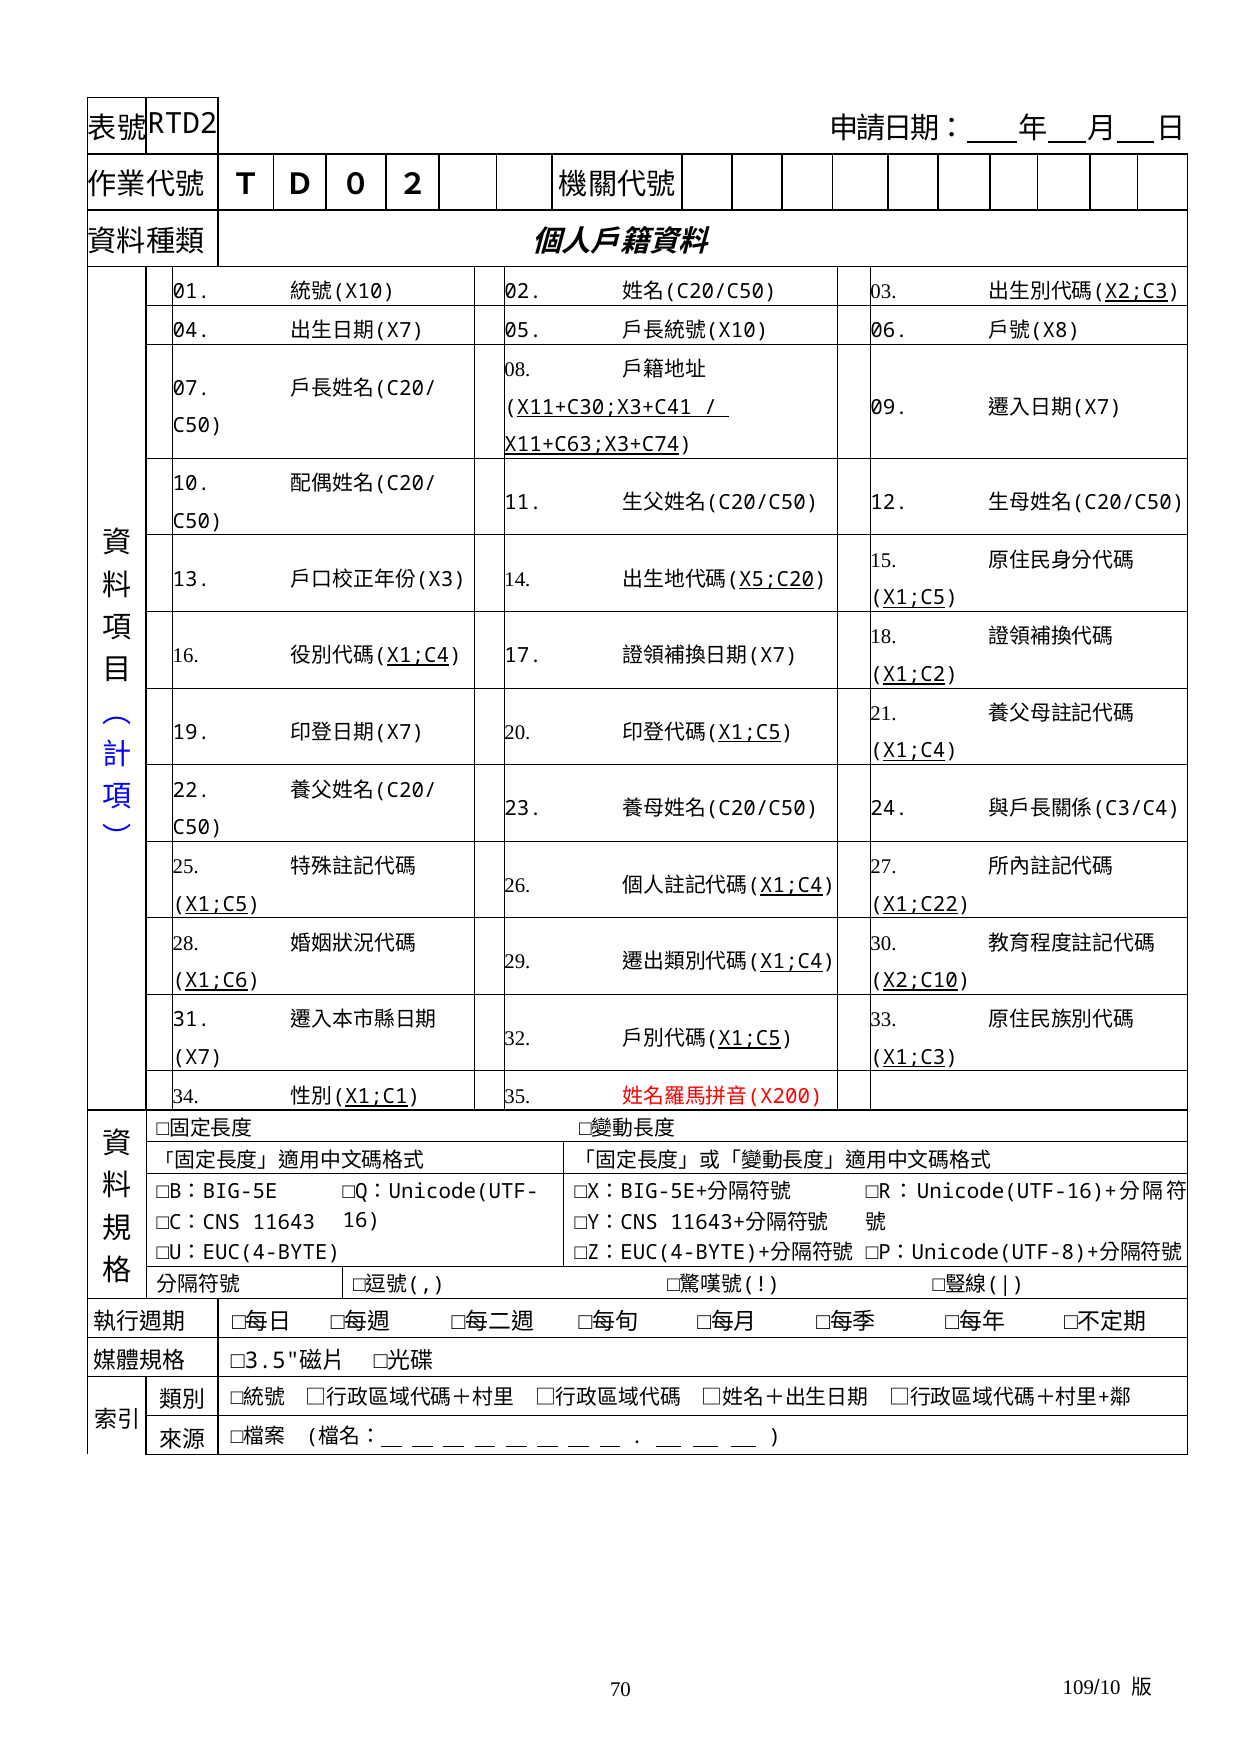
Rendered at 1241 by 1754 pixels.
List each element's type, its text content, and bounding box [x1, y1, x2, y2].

table_cell [147, 689, 172, 764]
table_cell 個人戶籍資料 [219, 211, 1187, 266]
table_cell [733, 155, 781, 209]
table_cell [475, 306, 504, 344]
table_cell 生母姓名(C20/C50) [871, 459, 1187, 534]
table_cell [475, 765, 504, 841]
table_cell 性別(X1;C1) [173, 1071, 474, 1109]
table_cell 「固定長度」適用中文碼格式 [147, 1142, 563, 1173]
table_cell □每週 [331, 1299, 451, 1336]
table_cell [475, 689, 504, 764]
table_cell 來源 [147, 1416, 217, 1454]
table_cell □每日 [219, 1299, 331, 1336]
table_cell [475, 267, 504, 305]
table_cell [1138, 155, 1187, 209]
table_cell [147, 535, 172, 611]
table_cell 戶口校正年份(X3) [173, 535, 474, 611]
table_cell 遷入日期(X7) [871, 345, 1187, 458]
table_cell □逗號(,) [343, 1267, 657, 1297]
table_cell 資料項目︵計 項︶ [88, 267, 145, 1109]
table_header RTD2 [147, 98, 217, 153]
table_cell □檔案 (檔名： . ) [219, 1416, 1187, 1454]
table_cell [838, 267, 870, 305]
table_cell [838, 459, 870, 534]
table_cell [991, 155, 1037, 209]
table_cell □B：BIG-5E □C：CNS 11643 □U：EUC(4-BYTE) [147, 1174, 342, 1266]
table_cell 生父姓名(C20/C50) [505, 459, 837, 534]
table_cell [838, 995, 870, 1070]
table_cell 證領補換日期(X7) [505, 612, 837, 687]
table_cell [440, 155, 496, 209]
table_cell 媒體規格 [88, 1338, 217, 1376]
table_cell 資料規格 [88, 1111, 146, 1297]
table_cell [147, 1071, 172, 1109]
table_cell □每二週 [451, 1299, 578, 1336]
table_cell □豎線(|) [922, 1267, 1187, 1297]
table_cell [475, 459, 504, 534]
table_cell Ｔ [219, 155, 273, 209]
table_cell [475, 1071, 504, 1109]
table_cell [889, 155, 937, 209]
table_cell 特殊註記代碼(X1;C5) [173, 842, 474, 917]
table_cell 養父姓名(C20/C50) [173, 765, 474, 841]
table_cell [746, 1338, 1076, 1376]
table_cell □驚嘆號(!) [657, 1267, 922, 1297]
table_cell □每年 [945, 1299, 1064, 1336]
table_cell 養母姓名(C20/C50) [505, 765, 837, 841]
table_cell [838, 842, 870, 917]
table_cell □光碟 [374, 1338, 746, 1376]
table_cell [683, 155, 731, 209]
table_cell 類別 [147, 1377, 217, 1414]
table_cell [475, 842, 504, 917]
table_cell □變動長度 [569, 1111, 1187, 1141]
table_cell [838, 765, 870, 841]
table_cell ２ [387, 155, 438, 209]
table_cell 資料種類 [88, 211, 217, 266]
table_cell [147, 612, 172, 687]
table_cell [838, 345, 870, 458]
table_cell [475, 995, 504, 1070]
table_cell [1038, 155, 1089, 209]
table_cell [475, 612, 504, 687]
table_cell [147, 765, 172, 841]
table_cell [147, 842, 172, 917]
table_cell [147, 995, 172, 1070]
table_cell 姓名(C20/C50) [505, 267, 837, 305]
table_cell [147, 918, 172, 994]
table_cell 出生地代碼(X5;C20) [505, 535, 837, 611]
table_cell □每季 [816, 1299, 945, 1336]
table_cell 「固定長度」或「變動長度」適用中文碼格式 [564, 1142, 1187, 1173]
table_cell 姓名羅馬拼音(X200) [505, 1071, 837, 1109]
table_cell 印登日期(X7) [173, 689, 474, 764]
table_cell 原住民身分代碼(X1;C5) [871, 535, 1187, 611]
table_cell 教育程度註記代碼(X2;C10) [871, 918, 1187, 994]
table_cell [475, 535, 504, 611]
table_cell [147, 459, 172, 534]
table_cell □固定長度 [147, 1111, 568, 1141]
table_cell [475, 918, 504, 994]
table_cell 出生日期(X7) [173, 306, 474, 344]
table_cell [939, 155, 989, 209]
table_cell □X：BIG-5E+分隔符號 □Y：CNS 11643+分隔符號 □Z：EUC(4-BYTE)+分隔符號 [564, 1174, 866, 1266]
table_cell 印登代碼(X1;C5) [505, 689, 837, 764]
table_cell 統號(X10) [173, 267, 474, 305]
table_cell [838, 1071, 870, 1109]
table_cell [475, 345, 504, 458]
table_cell □統號 □行政區域代碼＋村里 □行政區域代碼 □姓名＋出生日期 □行政區域代碼＋村里+鄰 [219, 1377, 1187, 1414]
table_cell 配偶姓名(C20/C50) [173, 459, 474, 534]
table_cell 戶籍地址(X11+C30;X3+C41 / X11+C63;X3+C74) [505, 345, 837, 458]
table_cell Ｄ [274, 155, 325, 209]
table_cell 遷出類別代碼(X1;C4) [505, 918, 837, 994]
table_cell [838, 306, 870, 344]
table_cell 機關代號 [553, 155, 681, 209]
table_cell □R：Unicode(UTF-16)+分隔符號 □P：Unicode(UTF-8)+分隔符號 [866, 1174, 1187, 1266]
table_cell [497, 155, 551, 209]
table_cell [1076, 1338, 1187, 1376]
table_cell 執行週期 [88, 1299, 217, 1336]
table_cell [871, 1071, 1187, 1109]
table_cell 作業代號 [88, 155, 217, 209]
table_cell [838, 689, 870, 764]
table_cell 戶長姓名(C20/C50) [173, 345, 474, 458]
table_cell 索引 [88, 1377, 145, 1454]
table_cell 原住民族別代碼(X1;C3) [871, 995, 1187, 1070]
table_cell □每旬 [578, 1299, 697, 1336]
table_cell 戶別代碼(X1;C5) [505, 995, 837, 1070]
table_header 表號 [88, 98, 145, 153]
table_cell [838, 918, 870, 994]
table_cell □不定期 [1064, 1299, 1187, 1336]
table_cell [838, 535, 870, 611]
table_cell 遷入本市縣日期(X7) [173, 995, 474, 1070]
table_cell 出生別代碼(X2;C3) [871, 267, 1187, 305]
table_cell 證領補換代碼(X1;C2) [871, 612, 1187, 687]
table_cell [833, 155, 887, 209]
table_cell [838, 612, 870, 687]
table_cell 戶號(X8) [871, 306, 1187, 344]
table_cell □每月 [697, 1299, 816, 1336]
table_cell 婚姻狀況代碼(X1;C6) [173, 918, 474, 994]
table_cell [783, 155, 832, 209]
table_cell [147, 267, 172, 305]
table_cell 養父母註記代碼(X1;C4) [871, 689, 1187, 764]
table_header 申請日期： 年 月 日 [219, 97, 1187, 153]
table_cell 所內註記代碼(X1;C22) [871, 842, 1187, 917]
table_cell □3.5"磁片 [219, 1338, 373, 1376]
table_cell 戶長統號(X10) [505, 306, 837, 344]
table_cell 役別代碼(X1;C4) [173, 612, 474, 687]
table_cell 與戶長關係(C3/C4) [871, 765, 1187, 841]
table_cell [1091, 155, 1137, 209]
table_cell 個人註記代碼(X1;C4) [505, 842, 837, 917]
table_cell 分隔符號 [147, 1267, 342, 1297]
table_cell ０ [327, 155, 385, 209]
table_cell [147, 306, 172, 344]
table_cell [147, 345, 172, 458]
table_cell □Q：Unicode(UTF-16) [343, 1174, 563, 1266]
